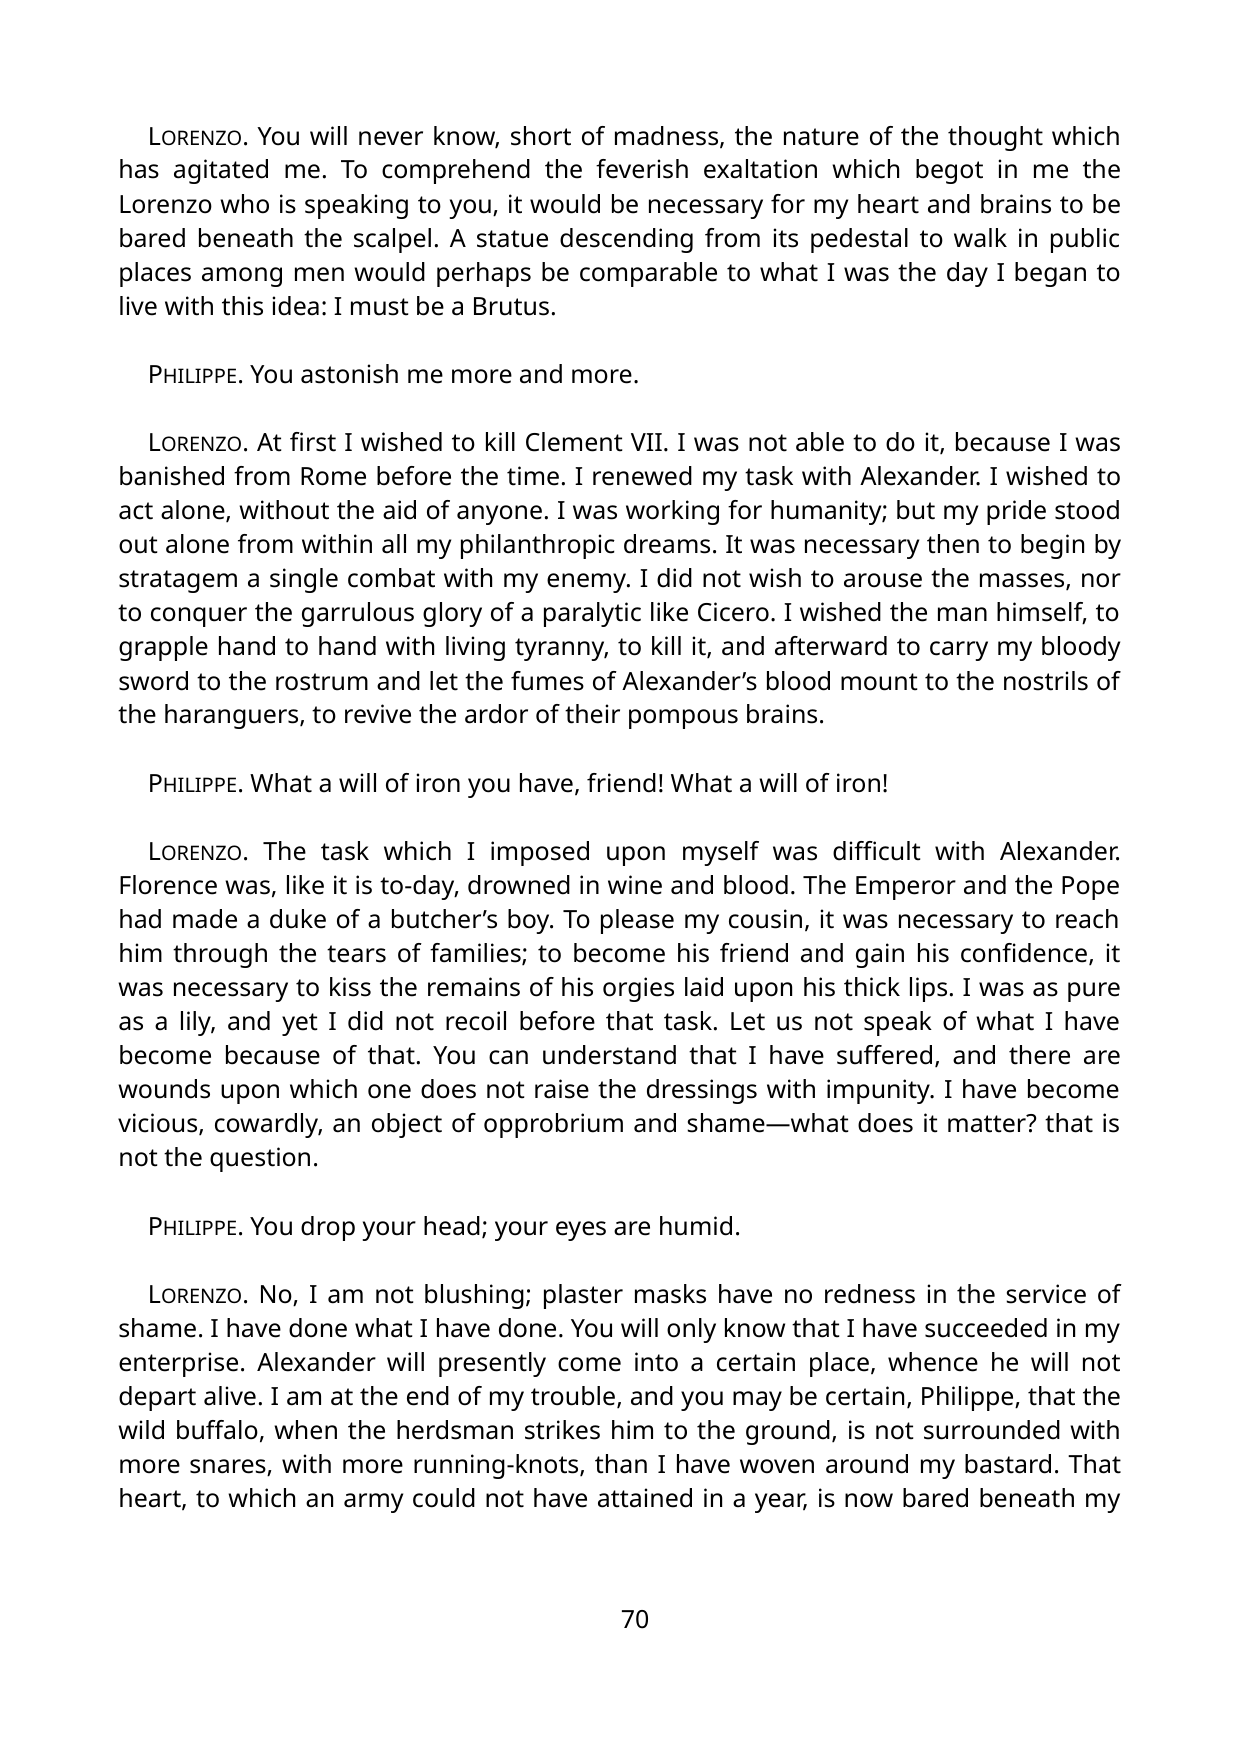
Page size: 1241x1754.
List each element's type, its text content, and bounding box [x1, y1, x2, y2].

text Lorenzo. No, I am not blushing; plaster masks have no redness in the service of shame. I have done what I have done. You will only know that I have succeeded in my enterprise. Alexander will presently come into a certain place, whence he will not depart alive. I am at the end of my trouble, and you may be certain, Philippe, that the wild buffalo, when the herdsman strikes him to the ground, is not surrounded with more snares, with more running-knots, than I have woven around my bastard. That heart, to which an army could not have attained in a year, is now bared beneath my [118, 1276, 1122, 1515]
text Philippe. You drop your head; your eyes are humid. [118, 1208, 1122, 1242]
text Lorenzo. You will never know, short of madness, the nature of the thought which has agitated me. To comprehend the feverish exaltation which begot in me the Lorenzo who is speaking to you, it would be necessary for my heart and brains to be bared beneath the scalpel. A statue descending from its pedestal to walk in public places among men would perhaps be comparable to what I was the day I began to live with this idea: I must be a Brutus. [118, 118, 1122, 322]
text Philippe. What a will of iron you have, friend! What a will of iron! [118, 765, 1122, 799]
text Lorenzo. At first I wished to kill Clement VII. I was not able to do it, because I was banished from Rome before the time. I renewed my task with Alexander. I wished to act alone, without the aid of anyone. I was working for humanity; but my pride stood out alone from within all my philanthropic dreams. It was necessary then to begin by stratagem a single combat with my enemy. I did not wish to arouse the masses, nor to conquer the garrulous glory of a paralytic like Cicero. I wished the man himself, to grapple hand to hand with living tyranny, to kill it, and afterward to carry my bloody sword to the rostrum and let the fumes of Alexander’s blood mount to the nostrils of the haranguers, to revive the ardor of their pompous brains. [118, 425, 1122, 731]
text Philippe. You astonish me more and more. [118, 357, 1122, 391]
text Lorenzo. The task which I imposed upon myself was difficult with Alexander. Florence was, like it is to-day, drowned in wine and blood. The Emperor and the Pope had made a duke of a butcher’s boy. To please my cousin, it was necessary to reach him through the tears of families; to become his friend and gain his confidence, it was necessary to kiss the remains of his orgies laid upon his thick lips. I was as pure as a lily, and yet I did not recoil before that task. Let us not speak of what I have become because of that. You can understand that I have suffered, and there are wounds upon which one does not raise the dressings with impunity. I have become vicious, cowardly, an object of opprobrium and shame—what does it matter? that is not the question. [118, 833, 1122, 1174]
